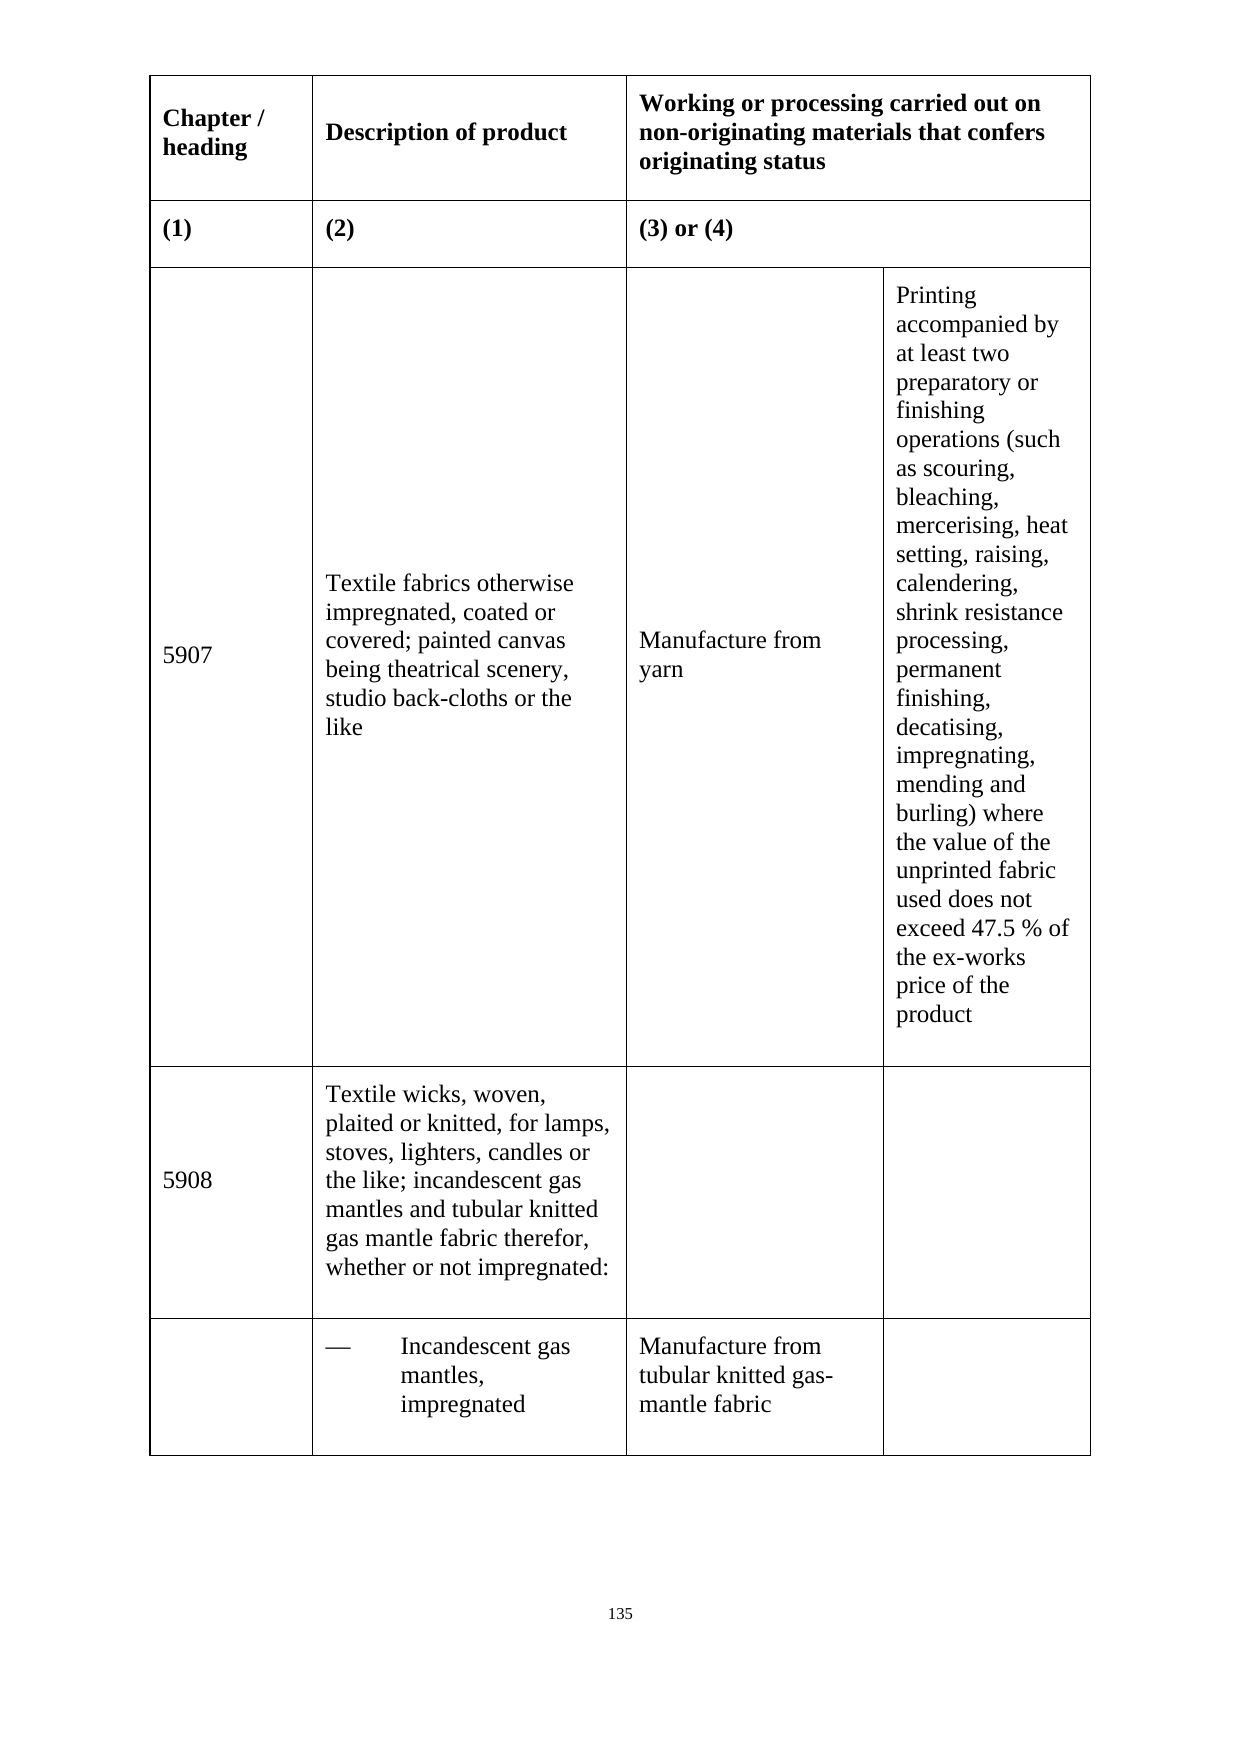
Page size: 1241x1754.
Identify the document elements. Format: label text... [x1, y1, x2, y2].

table_header Working or processing carried out on non‐originating materials that confers originating status [627, 76, 1090, 200]
table_cell (3) or (4) [627, 201, 1090, 267]
table_cell Textile fabrics otherwise impregnated, coated or covered; painted canvas being theatrical scenery, studio back‐cloths or the like [313, 268, 626, 1066]
table_cell Manufacture from yarn [627, 268, 883, 1066]
table_cell — Incandescent gas mantles, impregnated [313, 1319, 626, 1455]
table_cell (2) [313, 201, 626, 267]
table_cell Textile wicks, woven, plaited or knitted, for lamps, stoves, lighters, candles or the like; incandescent gas mantles and tubular knitted gas mantle fabric therefor, whether or not impregnated: [313, 1067, 626, 1318]
table_header Description of product [313, 76, 626, 200]
table_cell [627, 1067, 883, 1318]
table_cell 5907 [151, 268, 312, 1066]
table_header Chapter / heading [151, 76, 312, 200]
table_cell Manufacture from tubular knitted gas‐mantle fabric [627, 1319, 883, 1455]
table_cell Printing accompanied by at least two preparatory or finishing operations (such as scouring, bleaching, mercerising, heat setting, raising, calendering, shrink resistance processing, permanent finishing, decatising, impregnating, mending and burling) where the value of the unprinted fabric used does not exceed 47.5 % of the ex‐works price of the product [884, 268, 1090, 1066]
table_cell [884, 1067, 1090, 1318]
table_cell [884, 1319, 1090, 1455]
table_cell (1) [151, 201, 312, 267]
table_cell 5908 [151, 1067, 312, 1318]
table_cell [151, 1319, 312, 1455]
